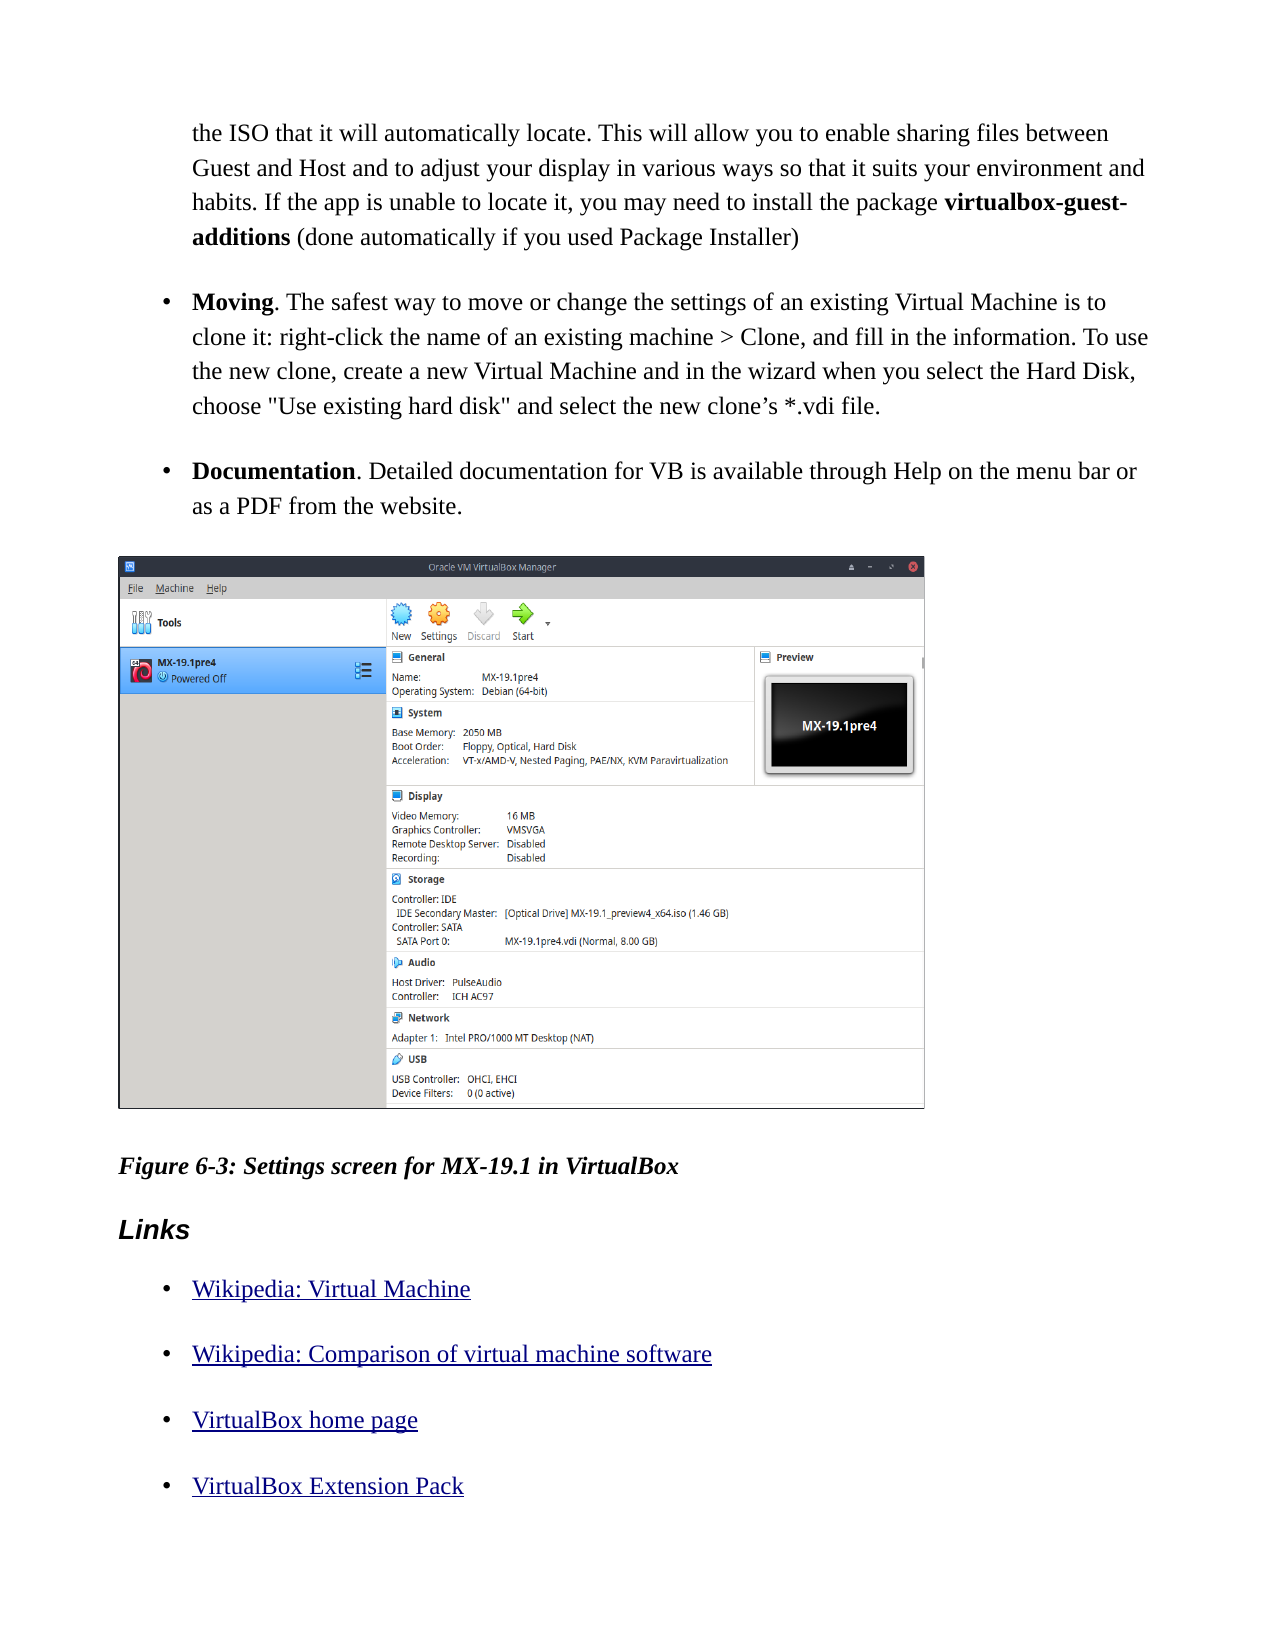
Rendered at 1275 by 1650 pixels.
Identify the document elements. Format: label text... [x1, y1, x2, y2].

list VirtualBox home page [162, 1405, 1157, 1434]
list Documentation. Detailed documentation for VB is available through Help on the menu bar or as a PDF from the website. [162, 456, 1157, 520]
list VirtualBox Extension Pack [162, 1471, 1157, 1500]
text Figure 6-3: Settings screen for MX-19.1 in VirtualBox [118, 1151, 1157, 1180]
list Moving. The safest way to move or change the settings of an existing Virtual Machine is to clone it: right-click the name of an existing machine > Clone, and fill in the information. To use the new clone, create a new Virtual Machine and in the wizard when you select the Hard Disk, choose "Use existing hard disk" and select the new clone’s *.vdi file. [162, 287, 1157, 419]
picture [118, 556, 925, 1109]
list Wikipedia: Virtual Machine [162, 1274, 1157, 1302]
list the ISO that it will automatically locate. This will allow you to enable sharing files between Guest and Host and to adjust your display in various ways so that it suits your environment and habits. If the app is unable to locate it, you may need to install the package virtualbox-guest-additions (done automatically if you used Package Installer) [162, 118, 1157, 250]
list Wikipedia: Comparison of virtual machine software [162, 1339, 1157, 1368]
subtitle Links [118, 1214, 1157, 1246]
